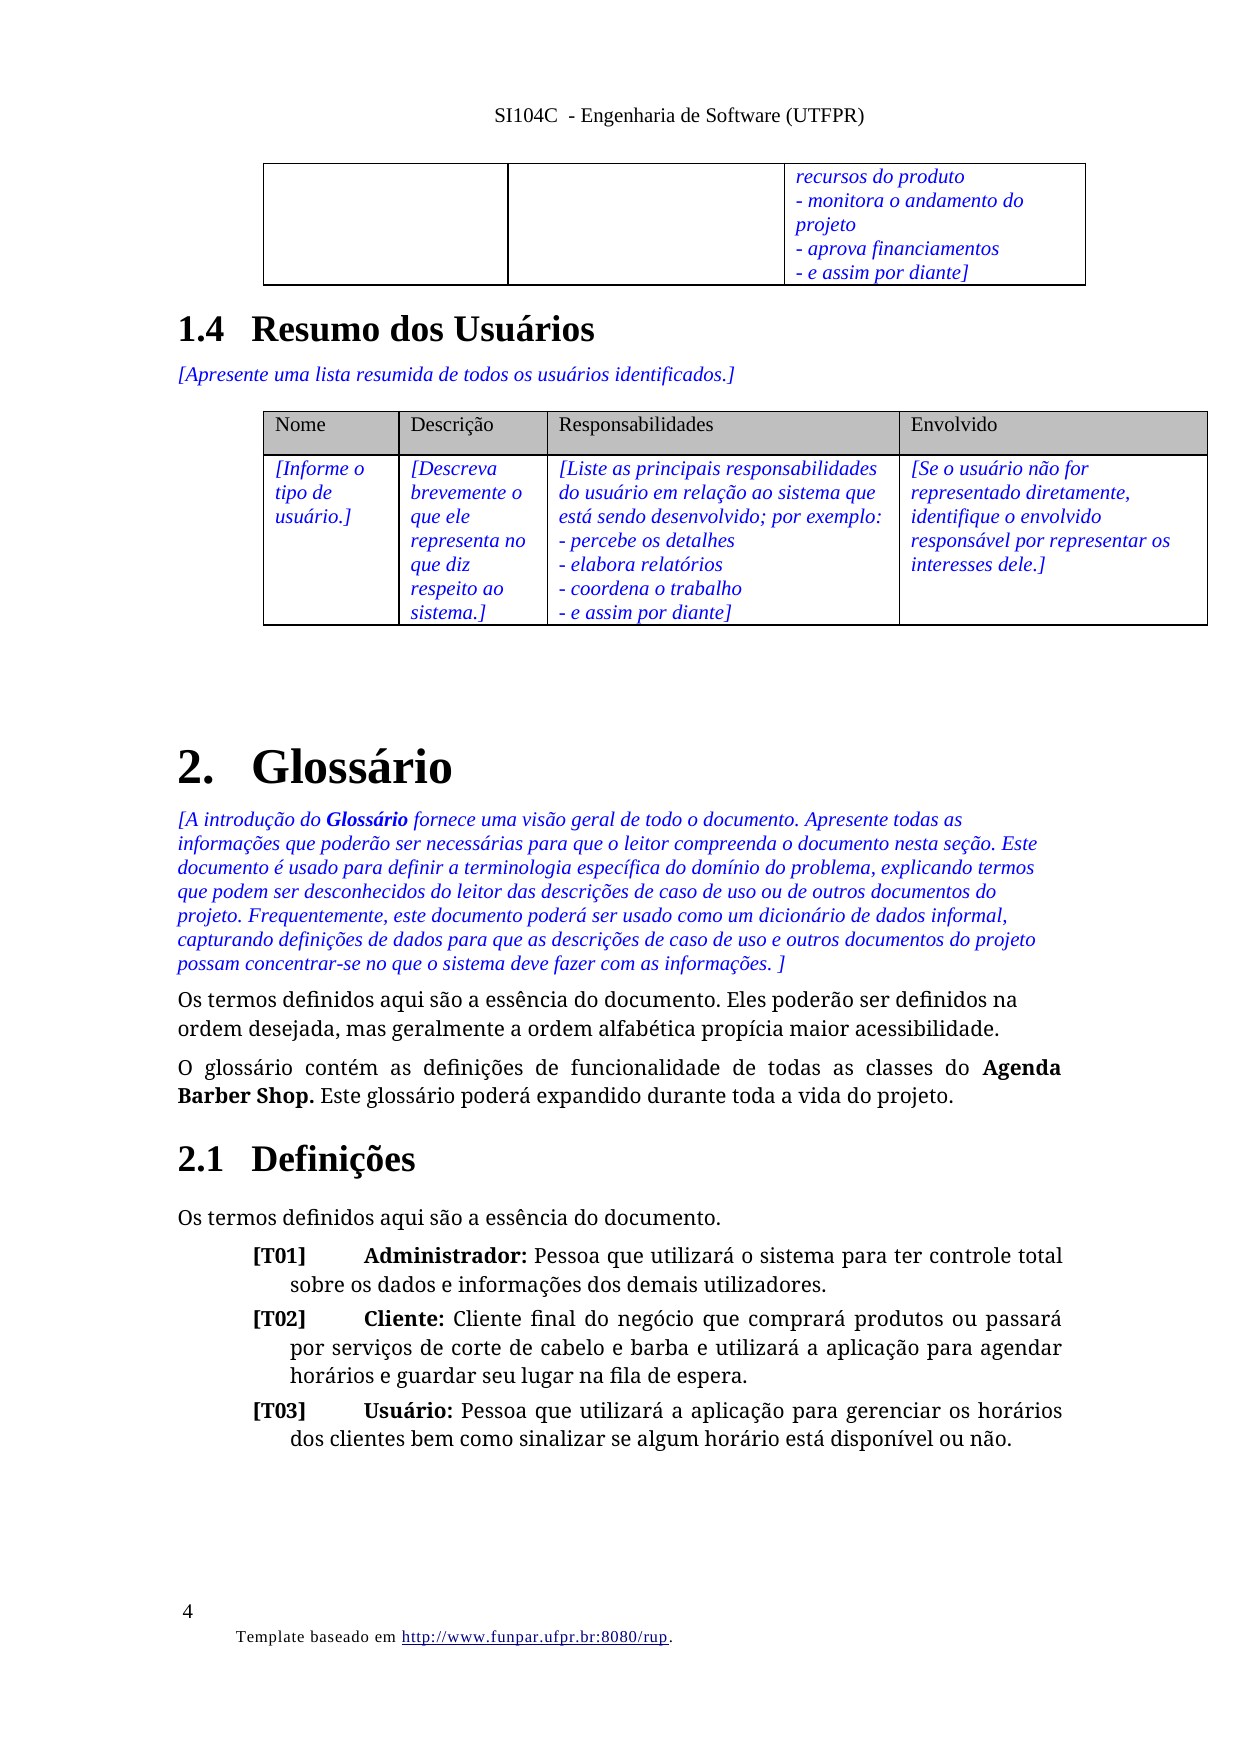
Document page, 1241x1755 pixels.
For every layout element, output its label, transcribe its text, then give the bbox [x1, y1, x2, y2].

list Administrador: Pessoa que utilizará o sistema para ter controle total sobre os dados e informações dos demais utilizadores. [252, 1241, 1063, 1298]
table_cell [Descreva brevemente o que ele representa no que diz respeito ao sistema.] [400, 456, 547, 624]
text O glossário contém as definições de funcionalidade de todas as classes do Agenda Barber Shop. Este glossário poderá expandido durante toda a vida do projeto. [177, 1053, 1061, 1109]
text [Apresente uma lista resumida de todos os usuários identificados.] [177, 362, 1063, 386]
table_cell [Informe o tipo de usuário.] [264, 456, 398, 624]
list Cliente: Cliente final do negócio que comprará produtos ou passará por serviços de corte de cabelo e barba e utilizará a aplicação para agendar horários e guardar seu lugar na fila de espera. [252, 1304, 1063, 1390]
table_cell [Se o usuário não for representado diretamente, identifique o envolvido responsável por representar os interesses dele.] [900, 456, 1207, 624]
table_header Envolvido [900, 412, 1207, 454]
table_header Responsabilidades [548, 412, 899, 454]
table_cell [264, 164, 507, 284]
table_header Nome [264, 412, 398, 454]
subtitle Resumo dos Usuários [177, 307, 1063, 350]
subtitle Definições [177, 1137, 1063, 1180]
list Usuário: Pessoa que utilizará a aplicação para gerenciar os horários dos clientes bem como sinalizar se algum horário está disponível ou não. [252, 1396, 1063, 1453]
table_cell [509, 164, 784, 284]
table_header Descrição [400, 412, 547, 454]
text Os termos definidos aqui são a essência do documento. [177, 1203, 1063, 1231]
text Os termos definidos aqui são a essência do documento. Eles poderão ser definidos na ordem desejada, mas geralmente a ordem alfabética propícia maior acessibilidade. [177, 985, 1063, 1042]
text [A introdução do Glossário fornece uma visão geral de todo o documento. Apresente todas as informações que poderão ser necessárias para que o leitor compreenda o documento nesta seção. Este documento é usado para definir a terminologia específica do domínio do problema, explicando termos que podem ser desconhecidos do leitor das descrições de caso de uso ou de outros documentos do projeto. Frequentemente, este documento poderá ser usado como um dicionário de dados informal, capturando definições de dados para que as descrições de caso de uso e outros documentos do projeto possam concentrar-se no que o sistema deve fazer com as informações. ] [177, 806, 1063, 975]
table_cell recursos do produto - monitora o andamento do projeto - aprova financiamentos - e assim por diante] [785, 164, 1085, 284]
table_cell [Liste as principais responsabilidades do usuário em relação ao sistema que está sendo desenvolvido; por exemplo: - percebe os detalhes - elabora relatórios - coordena o trabalho - e assim por diante] [548, 456, 899, 624]
subtitle Glossário [177, 736, 1063, 794]
